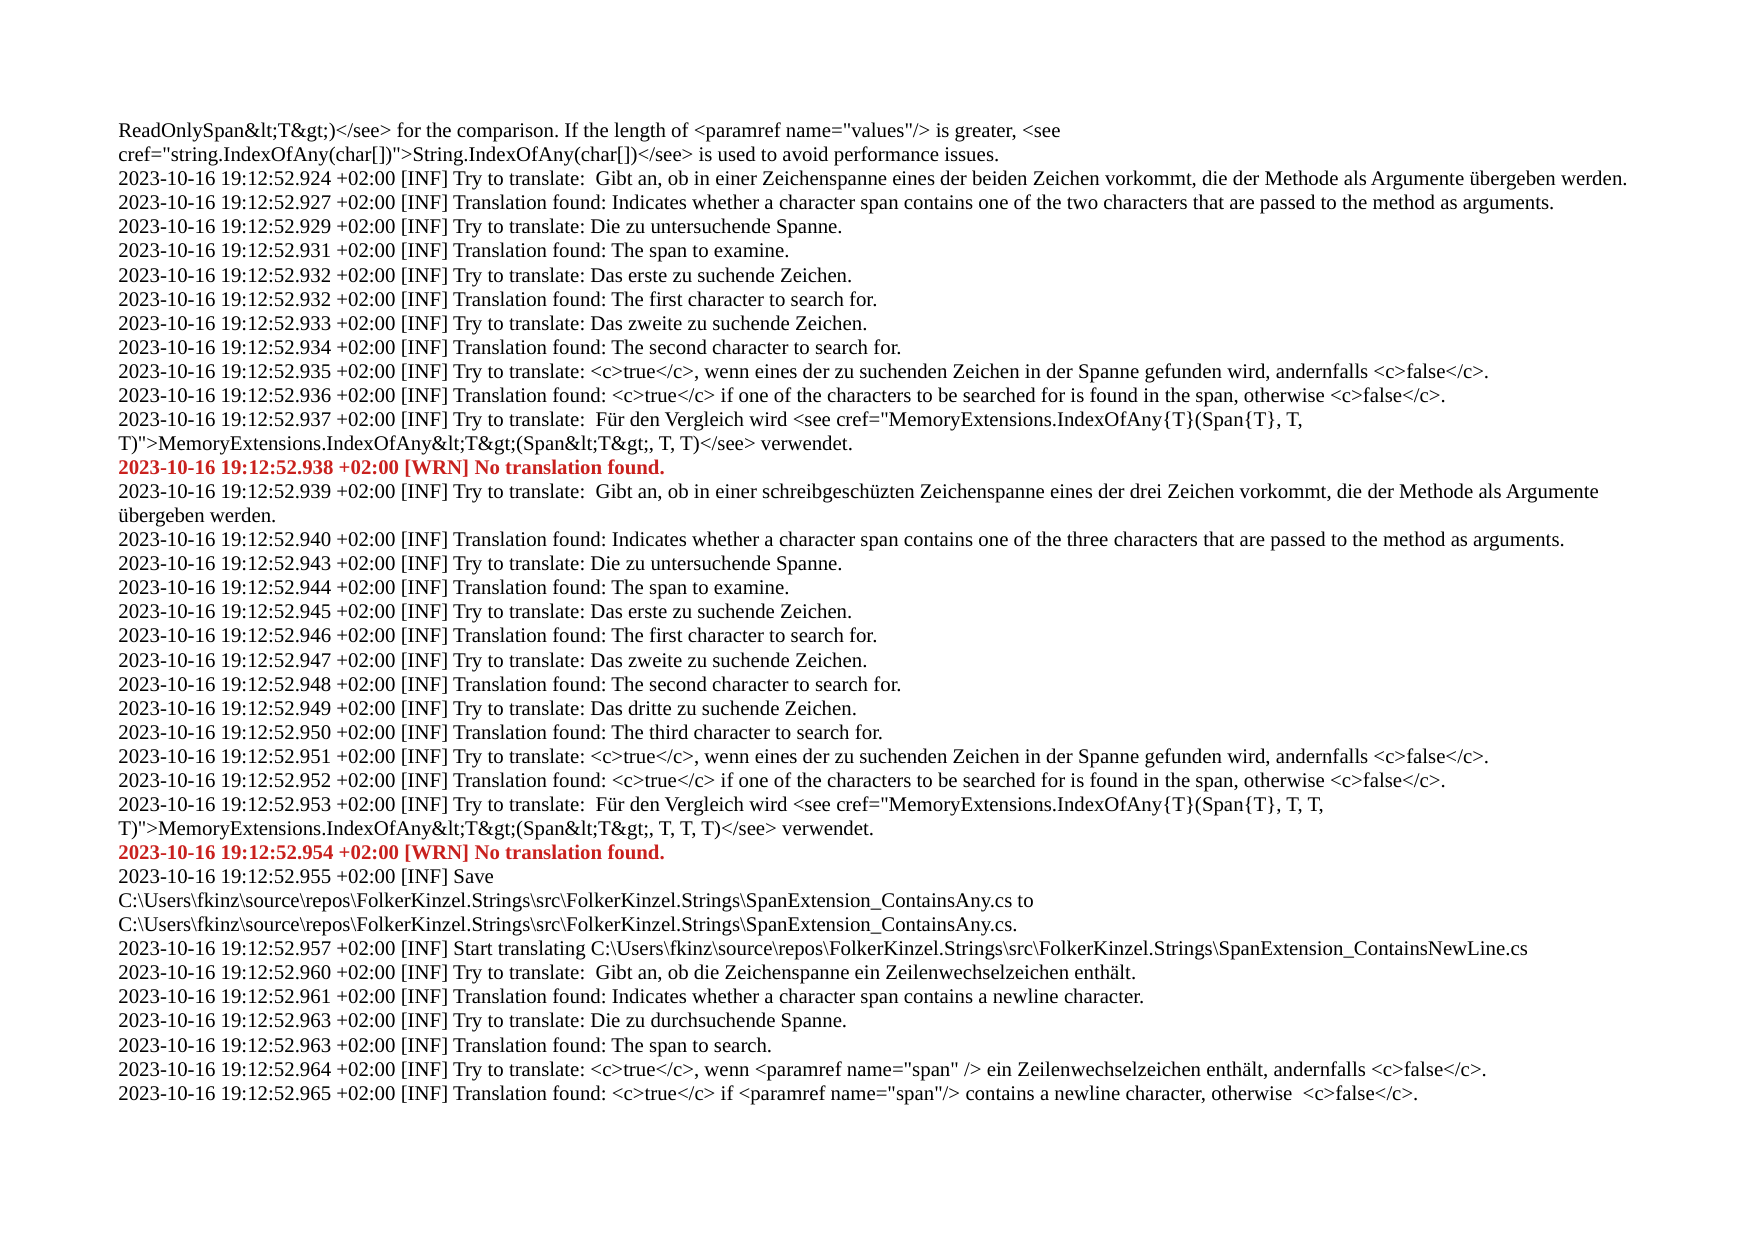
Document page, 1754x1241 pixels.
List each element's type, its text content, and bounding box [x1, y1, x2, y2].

text 2023-10-16 19:12:52.936 +02:00 [INF] Translation found: <c>true</c> if one of the characters to be searched for is found in the span, otherwise <c>false</c>. [118, 383, 1636, 407]
text 2023-10-16 19:12:52.955 +02:00 [INF] Save C:\Users\fkinz\source\repos\FolkerKinzel.Strings\src\FolkerKinzel.Strings\SpanExtension_ContainsAny.cs to C:\Users\fkinz\source\repos\FolkerKinzel.Strings\src\FolkerKinzel.Strings\SpanExtension_ContainsAny.cs. [118, 864, 1636, 936]
text 2023-10-16 19:12:52.964 +02:00 [INF] Try to translate: <c>true</c>, wenn <paramref name="span" /> ein Zeilenwechselzeichen enthält, andernfalls <c>false</c>. [118, 1057, 1636, 1081]
text 2023-10-16 19:12:52.935 +02:00 [INF] Try to translate: <c>true</c>, wenn eines der zu suchenden Zeichen in der Spanne gefunden wird, andernfalls <c>false</c>. [118, 359, 1636, 383]
text 2023-10-16 19:12:52.965 +02:00 [INF] Translation found: <c>true</c> if <paramref name="span"/> contains a newline character, otherwise <c>false</c>. [118, 1081, 1636, 1105]
text 2023-10-16 19:12:52.950 +02:00 [INF] Translation found: The third character to search for. [118, 720, 1636, 744]
text 2023-10-16 19:12:52.963 +02:00 [INF] Translation found: The span to search. [118, 1032, 1636, 1057]
text 2023-10-16 19:12:52.924 +02:00 [INF] Try to translate: Gibt an, ob in einer Zeichenspanne eines der beiden Zeichen vorkommt, die der Methode als Argumente übergeben werden. [118, 166, 1636, 190]
text 2023-10-16 19:12:52.929 +02:00 [INF] Try to translate: Die zu untersuchende Spanne. [118, 214, 1636, 238]
text 2023-10-16 19:12:52.961 +02:00 [INF] Translation found: Indicates whether a character span contains a newline character. [118, 984, 1636, 1008]
text 2023-10-16 19:12:52.940 +02:00 [INF] Translation found: Indicates whether a character span contains one of the three characters that are passed to the method as arguments. [118, 527, 1636, 551]
text 2023-10-16 19:12:52.934 +02:00 [INF] Translation found: The second character to search for. [118, 335, 1636, 359]
text 2023-10-16 19:12:52.943 +02:00 [INF] Try to translate: Die zu untersuchende Spanne. [118, 551, 1636, 575]
text 2023-10-16 19:12:52.939 +02:00 [INF] Try to translate: Gibt an, ob in einer schreibgeschüzten Zeichenspanne eines der drei Zeichen vorkommt, die der Methode als Argumente übergeben werden. [118, 479, 1636, 527]
text 2023-10-16 19:12:52.957 +02:00 [INF] Start translating C:\Users\fkinz\source\repos\FolkerKinzel.Strings\src\FolkerKinzel.Strings\SpanExtension_ContainsNewLine.cs [118, 936, 1636, 960]
text 2023-10-16 19:12:52.944 +02:00 [INF] Translation found: The span to examine. [118, 575, 1636, 599]
text 2023-10-16 19:12:52.932 +02:00 [INF] Try to translate: Das erste zu suchende Zeichen. [118, 262, 1636, 287]
text 2023-10-16 19:12:52.932 +02:00 [INF] Translation found: The first character to search for. [118, 287, 1636, 311]
text 2023-10-16 19:12:52.927 +02:00 [INF] Translation found: Indicates whether a character span contains one of the two characters that are passed to the method as arguments. [118, 190, 1636, 214]
text 2023-10-16 19:12:52.948 +02:00 [INF] Translation found: The second character to search for. [118, 672, 1636, 696]
text 2023-10-16 19:12:52.952 +02:00 [INF] Translation found: <c>true</c> if one of the characters to be searched for is found in the span, otherwise <c>false</c>. [118, 768, 1636, 792]
text 2023-10-16 19:12:52.946 +02:00 [INF] Translation found: The first character to search for. [118, 623, 1636, 647]
text ReadOnlySpan&lt;T&gt;)</see> for the comparison. If the length of <paramref name="values"/> is greater, <see cref="string.IndexOfAny(char[])">String.IndexOfAny(char[])</see> is used to avoid performance issues. [118, 118, 1636, 166]
text 2023-10-16 19:12:52.953 +02:00 [INF] Try to translate: Für den Vergleich wird <see cref="MemoryExtensions.IndexOfAny{T}(Span{T}, T, T, T)">MemoryExtensions.IndexOfAny&lt;T&gt;(Span&lt;T&gt;, T, T, T)</see> verwendet. [118, 792, 1636, 840]
text 2023-10-16 19:12:52.951 +02:00 [INF] Try to translate: <c>true</c>, wenn eines der zu suchenden Zeichen in der Spanne gefunden wird, andernfalls <c>false</c>. [118, 744, 1636, 768]
text 2023-10-16 19:12:52.933 +02:00 [INF] Try to translate: Das zweite zu suchende Zeichen. [118, 311, 1636, 335]
text 2023-10-16 19:12:52.947 +02:00 [INF] Try to translate: Das zweite zu suchende Zeichen. [118, 647, 1636, 672]
text 2023-10-16 19:12:52.949 +02:00 [INF] Try to translate: Das dritte zu suchende Zeichen. [118, 696, 1636, 720]
text 2023-10-16 19:12:52.937 +02:00 [INF] Try to translate: Für den Vergleich wird <see cref="MemoryExtensions.IndexOfAny{T}(Span{T}, T, T)">MemoryExtensions.IndexOfAny&lt;T&gt;(Span&lt;T&gt;, T, T)</see> verwendet. [118, 407, 1636, 455]
text 2023-10-16 19:12:52.954 +02:00 [WRN] No translation found. [118, 840, 1636, 864]
text 2023-10-16 19:12:52.938 +02:00 [WRN] No translation found. [118, 455, 1636, 479]
text 2023-10-16 19:12:52.931 +02:00 [INF] Translation found: The span to examine. [118, 238, 1636, 262]
text 2023-10-16 19:12:52.945 +02:00 [INF] Try to translate: Das erste zu suchende Zeichen. [118, 599, 1636, 623]
text 2023-10-16 19:12:52.960 +02:00 [INF] Try to translate: Gibt an, ob die Zeichenspanne ein Zeilenwechselzeichen enthält. [118, 960, 1636, 984]
text 2023-10-16 19:12:52.963 +02:00 [INF] Try to translate: Die zu durchsuchende Spanne. [118, 1008, 1636, 1032]
